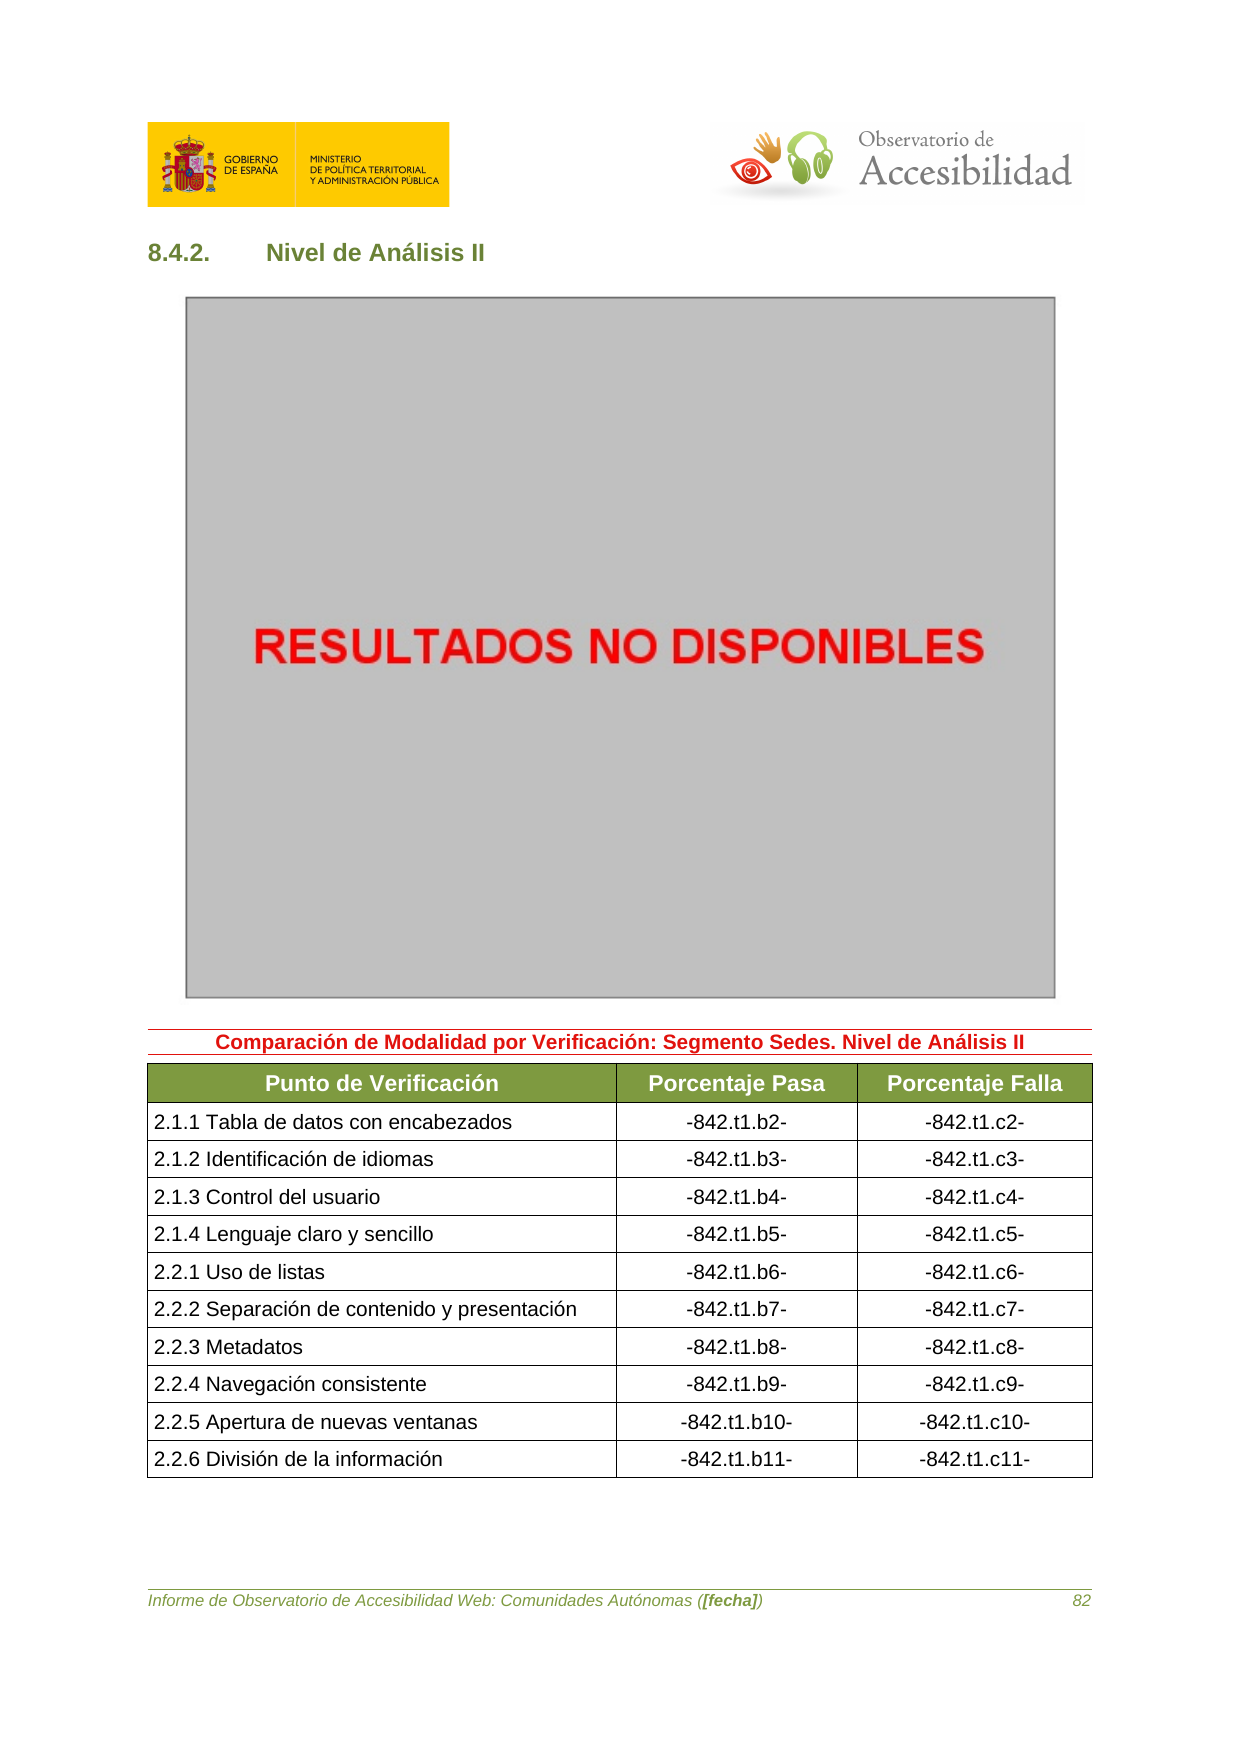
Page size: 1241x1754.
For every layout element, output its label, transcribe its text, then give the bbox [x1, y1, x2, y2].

table_cell 2.1.4 Lenguaje claro y sencillo [148, 1216, 616, 1252]
table_cell -842.t1.c7- [858, 1291, 1092, 1327]
table_cell -842.t1.b4- [617, 1178, 857, 1215]
table_cell 2.2.3 Metadatos [148, 1328, 616, 1365]
table_cell -842.t1.b7- [617, 1291, 857, 1327]
table_cell -842.t1.b2- [617, 1103, 857, 1140]
table_cell -842.t1.c3- [858, 1141, 1092, 1177]
table_cell -842.t1.b6- [617, 1253, 857, 1290]
table_cell -842.t1.c6- [858, 1253, 1092, 1290]
table_cell 2.1.3 Control del usuario [148, 1178, 616, 1215]
list Nivel de Análisis II [148, 238, 1092, 267]
table_cell 2.2.5 Apertura de nuevas ventanas [148, 1403, 616, 1440]
table_cell -842.t1.b8- [617, 1328, 857, 1365]
table_cell -842.t1.c2- [858, 1103, 1092, 1140]
table_cell -842.t1.c8- [858, 1328, 1092, 1365]
table_cell 2.2.1 Uso de listas [148, 1253, 616, 1290]
table_cell 2.1.2 Identificación de idiomas [148, 1141, 616, 1177]
text Comparación de Modalidad por Verificación: Segmento Sedes. Nivel de Análisis II [148, 1030, 1092, 1054]
table_cell -842.t1.b3- [617, 1141, 857, 1177]
table_cell 2.2.2 Separación de contenido y presentación [148, 1291, 616, 1327]
table_cell -842.t1.c5- [858, 1216, 1092, 1252]
table_cell -842.t1.c11- [858, 1441, 1092, 1477]
table_cell -842.t1.c10- [858, 1403, 1092, 1440]
table_cell -842.t1.c4- [858, 1178, 1092, 1215]
table_header Porcentaje Pasa [617, 1064, 857, 1102]
table_header Punto de Verificación [148, 1064, 616, 1102]
table_cell 2.2.4 Navegación consistente [148, 1366, 616, 1402]
table_cell 2.2.6 División de la información [148, 1441, 616, 1477]
table_header Porcentaje Falla [858, 1064, 1092, 1102]
table_cell -842.t1.b5- [617, 1216, 857, 1252]
table_cell -842.t1.b9- [617, 1366, 857, 1402]
table_cell -842.t1.c9- [858, 1366, 1092, 1402]
table_cell -842.t1.b11- [617, 1441, 857, 1477]
table_cell 2.1.1 Tabla de datos con encabezados [148, 1103, 616, 1140]
table_cell -842.t1.b10- [617, 1403, 857, 1440]
